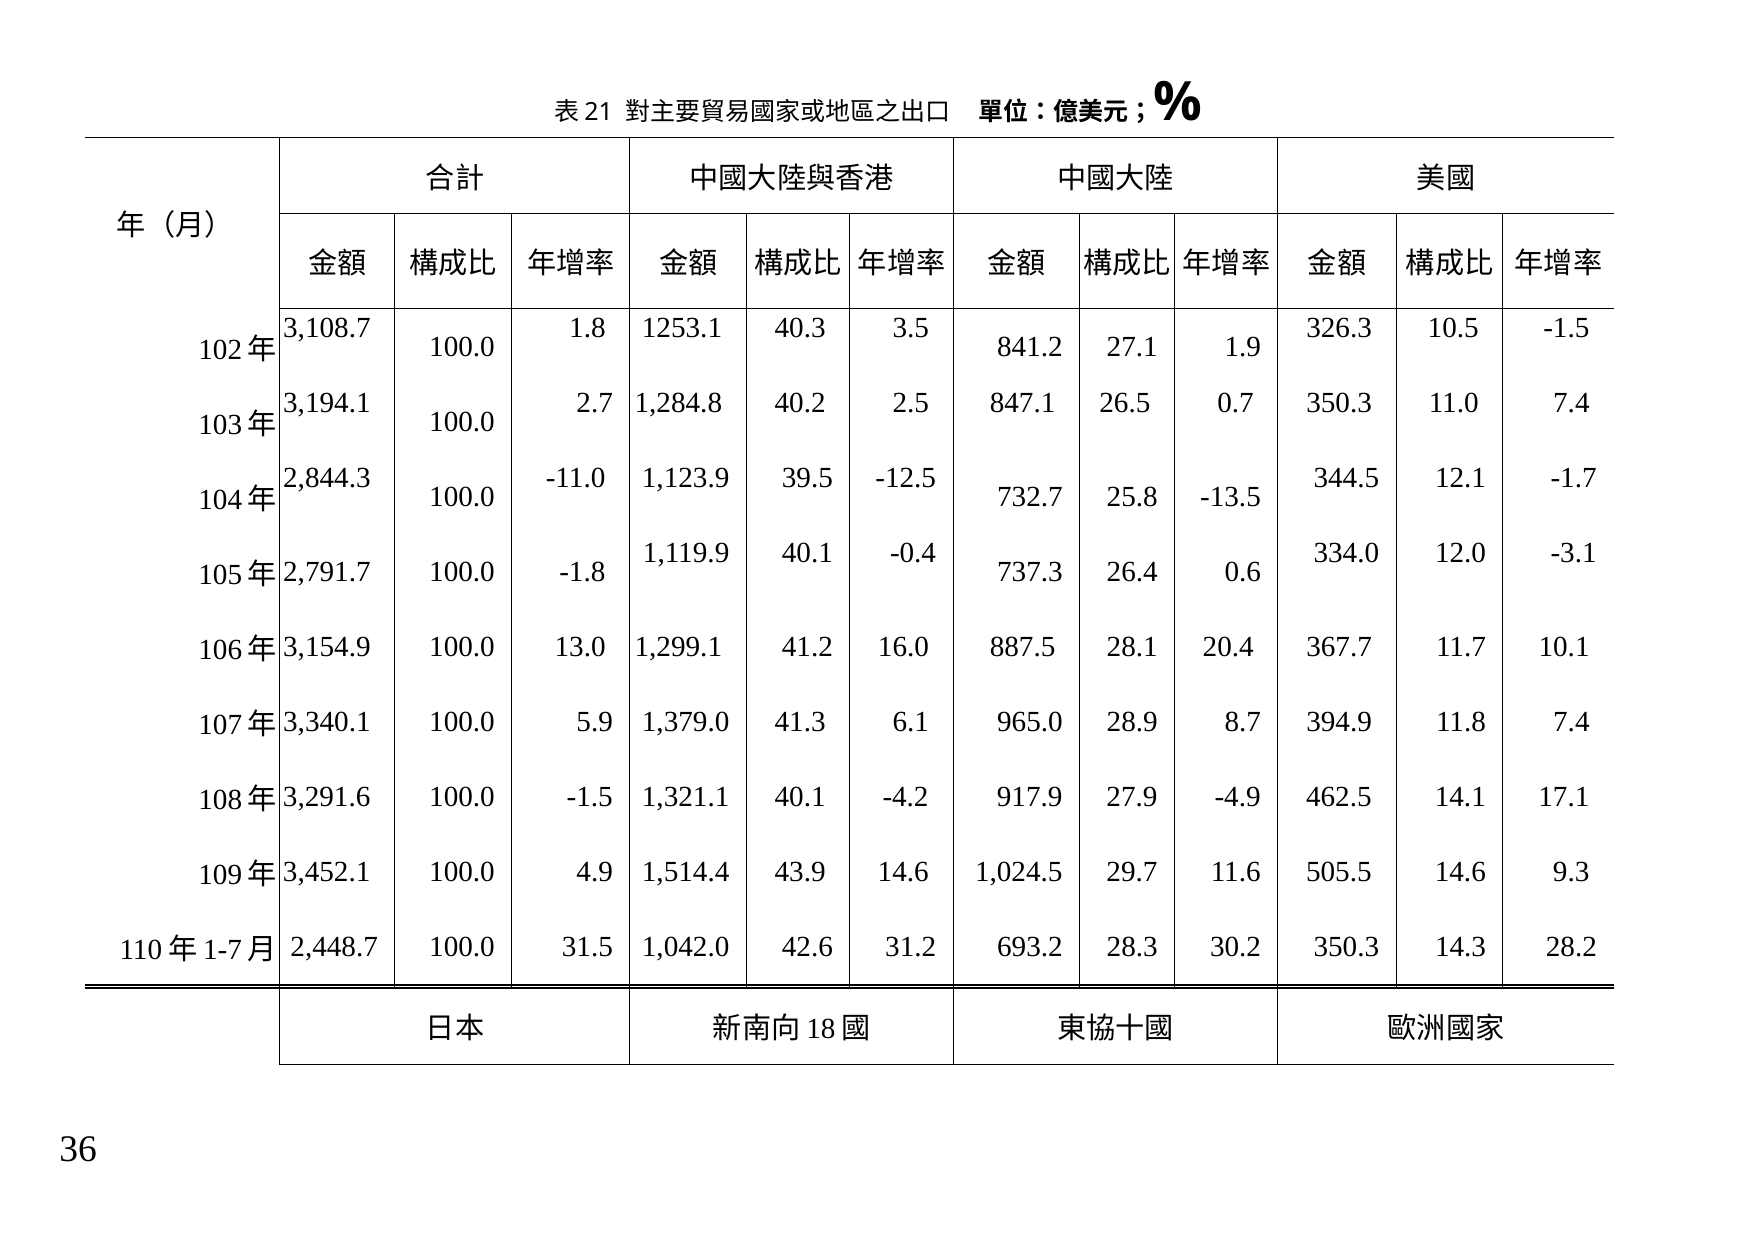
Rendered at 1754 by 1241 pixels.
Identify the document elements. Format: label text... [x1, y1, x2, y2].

table_cell 3,291.6 [280, 759, 394, 834]
table_cell 12.1 [1397, 459, 1502, 534]
table_cell 3,452.1 [280, 834, 394, 909]
table_cell 41.2 [747, 609, 849, 684]
table_cell 東協十國 [954, 989, 1277, 1063]
table_cell 965.0 [954, 684, 1079, 759]
table_cell -4.2 [850, 759, 953, 834]
table_cell 367.7 [1278, 609, 1396, 684]
table_cell 年增率 [1503, 214, 1614, 308]
table_cell 14.3 [1397, 909, 1502, 984]
table_cell 40.1 [747, 759, 849, 834]
table_cell 350.3 [1278, 384, 1396, 459]
table_cell 2.5 [850, 384, 953, 459]
table_cell 108年 [85, 759, 279, 834]
table_cell 693.2 [954, 909, 1079, 984]
table_cell 金額 [630, 214, 746, 308]
table_cell 100.0 [395, 909, 511, 984]
table_cell 2,791.7 [280, 534, 394, 609]
table_cell 505.5 [1278, 834, 1396, 909]
table_cell 106年 [85, 609, 279, 684]
table_header 合計 [280, 138, 629, 213]
table_cell 30.2 [1175, 909, 1277, 984]
table_cell 847.1 [954, 384, 1079, 459]
table_cell 5.9 [512, 684, 629, 759]
table_header 中國大陸與香港 [630, 138, 953, 213]
table_cell -3.1 [1503, 534, 1614, 609]
table_cell 3,108.7 [280, 309, 394, 384]
table_cell 1,284.8 [630, 384, 746, 459]
table_cell 11.8 [1397, 684, 1502, 759]
table_cell 13.0 [512, 609, 629, 684]
table_cell 新南向18國 [630, 989, 953, 1063]
table_cell 887.5 [954, 609, 1079, 684]
table_cell 26.5 [1080, 384, 1174, 459]
table_cell 1,514.4 [630, 834, 746, 909]
table_cell 3,194.1 [280, 384, 394, 459]
table_cell 334.0 [1278, 534, 1396, 609]
table_cell -1.5 [512, 759, 629, 834]
table_cell 103年 [85, 384, 279, 459]
table_cell 1,123.9 [630, 459, 746, 534]
table_cell 2,448.7 [280, 909, 394, 984]
table_cell -12.5 [850, 459, 953, 534]
table_cell 27.9 [1080, 759, 1174, 834]
table_cell 構成比 [1080, 214, 1174, 308]
table_cell 917.9 [954, 759, 1079, 834]
table_cell 金額 [954, 214, 1079, 308]
table_cell 39.5 [747, 459, 849, 534]
table_cell 100.0 [395, 459, 511, 534]
table_cell 14.6 [1397, 834, 1502, 909]
table_cell -0.4 [850, 534, 953, 609]
table_cell 9.3 [1503, 834, 1614, 909]
table_cell 28.1 [1080, 609, 1174, 684]
table_cell 737.3 [954, 534, 1079, 609]
table_cell 1.9 [1175, 309, 1277, 384]
table_cell 110年1-7月 [85, 909, 279, 984]
table_cell 394.9 [1278, 684, 1396, 759]
table_cell 歐洲國家 [1278, 989, 1614, 1063]
table_cell 6.1 [850, 684, 953, 759]
table_cell 年增率 [850, 214, 953, 308]
table_cell 28.9 [1080, 684, 1174, 759]
table_cell 14.6 [850, 834, 953, 909]
table_cell 1253.1 [630, 309, 746, 384]
table_cell 100.0 [395, 759, 511, 834]
table_cell 1,379.0 [630, 684, 746, 759]
table_cell 41.3 [747, 684, 849, 759]
table_cell 3.5 [850, 309, 953, 384]
table_cell 2.7 [512, 384, 629, 459]
table_cell 7.4 [1503, 684, 1614, 759]
table_cell 1,119.9 [630, 534, 746, 609]
table_cell 20.4 [1175, 609, 1277, 684]
table_cell 1,042.0 [630, 909, 746, 984]
table_cell 8.7 [1175, 684, 1277, 759]
table_cell 40.1 [747, 534, 849, 609]
table_cell 26.4 [1080, 534, 1174, 609]
table_cell 構成比 [747, 214, 849, 308]
table_cell 1,321.1 [630, 759, 746, 834]
table_cell 43.9 [747, 834, 849, 909]
table_cell 0.7 [1175, 384, 1277, 459]
table_cell 28.2 [1503, 909, 1614, 984]
table_cell -4.9 [1175, 759, 1277, 834]
table_cell 100.0 [395, 534, 511, 609]
table_cell 2,844.3 [280, 459, 394, 534]
table_cell 4.9 [512, 834, 629, 909]
table_cell 17.1 [1503, 759, 1614, 834]
table_cell -1.8 [512, 534, 629, 609]
table_cell 10.5 [1397, 309, 1502, 384]
table_cell 11.7 [1397, 609, 1502, 684]
table_cell -1.5 [1503, 309, 1614, 384]
table_cell 7.4 [1503, 384, 1614, 459]
table_cell 構成比 [395, 214, 511, 308]
table_cell 42.6 [747, 909, 849, 984]
table_cell 350.3 [1278, 909, 1396, 984]
table_cell 12.0 [1397, 534, 1502, 609]
table_cell 27.1 [1080, 309, 1174, 384]
table_cell 109年 [85, 834, 279, 909]
table_cell 16.0 [850, 609, 953, 684]
table_cell [85, 989, 279, 1063]
table_cell 104年 [85, 459, 279, 534]
table_cell -13.5 [1175, 459, 1277, 534]
table_cell 344.5 [1278, 459, 1396, 534]
table_cell 1.8 [512, 309, 629, 384]
table_cell 102年 [85, 308, 279, 384]
table_cell 732.7 [954, 459, 1079, 534]
table_header 中國大陸 [954, 138, 1277, 213]
table_cell 10.1 [1503, 609, 1614, 684]
table_cell 11.0 [1397, 384, 1502, 459]
table_cell 金額 [1278, 214, 1396, 308]
table_cell 日本 [280, 989, 629, 1063]
table_cell 25.8 [1080, 459, 1174, 534]
table_cell 31.2 [850, 909, 953, 984]
table_cell -11.0 [512, 459, 629, 534]
table_cell 40.2 [747, 384, 849, 459]
table_cell 1,299.1 [630, 609, 746, 684]
table_cell 100.0 [395, 384, 511, 459]
table_cell 11.6 [1175, 834, 1277, 909]
table_cell 326.3 [1278, 309, 1396, 384]
table_cell 構成比 [1397, 214, 1502, 308]
subtitle 表21 對主要貿易國家或地區之出口 單位：億美元；% [59, 62, 1639, 137]
table_cell 29.7 [1080, 834, 1174, 909]
table_cell 年增率 [1175, 214, 1277, 308]
table_cell 年增率 [512, 214, 629, 308]
table_cell 1,024.5 [954, 834, 1079, 909]
table_cell 100.0 [395, 684, 511, 759]
table_cell 28.3 [1080, 909, 1174, 984]
table_cell 107年 [85, 684, 279, 759]
table_cell 462.5 [1278, 759, 1396, 834]
table_cell 100.0 [395, 309, 511, 384]
table_cell 105年 [85, 534, 279, 609]
table_cell 841.2 [954, 309, 1079, 384]
table_cell 100.0 [395, 834, 511, 909]
table_cell 40.3 [747, 309, 849, 384]
table_header 美國 [1278, 138, 1614, 213]
table_cell 0.6 [1175, 534, 1277, 609]
table_cell 3,154.9 [280, 609, 394, 684]
table_cell 14.1 [1397, 759, 1502, 834]
table_header 年（月） [85, 138, 279, 308]
table_cell 金額 [280, 214, 394, 308]
table_cell 31.5 [512, 909, 629, 984]
table_cell -1.7 [1503, 459, 1614, 534]
table_cell 100.0 [395, 609, 511, 684]
table_cell 3,340.1 [280, 684, 394, 759]
